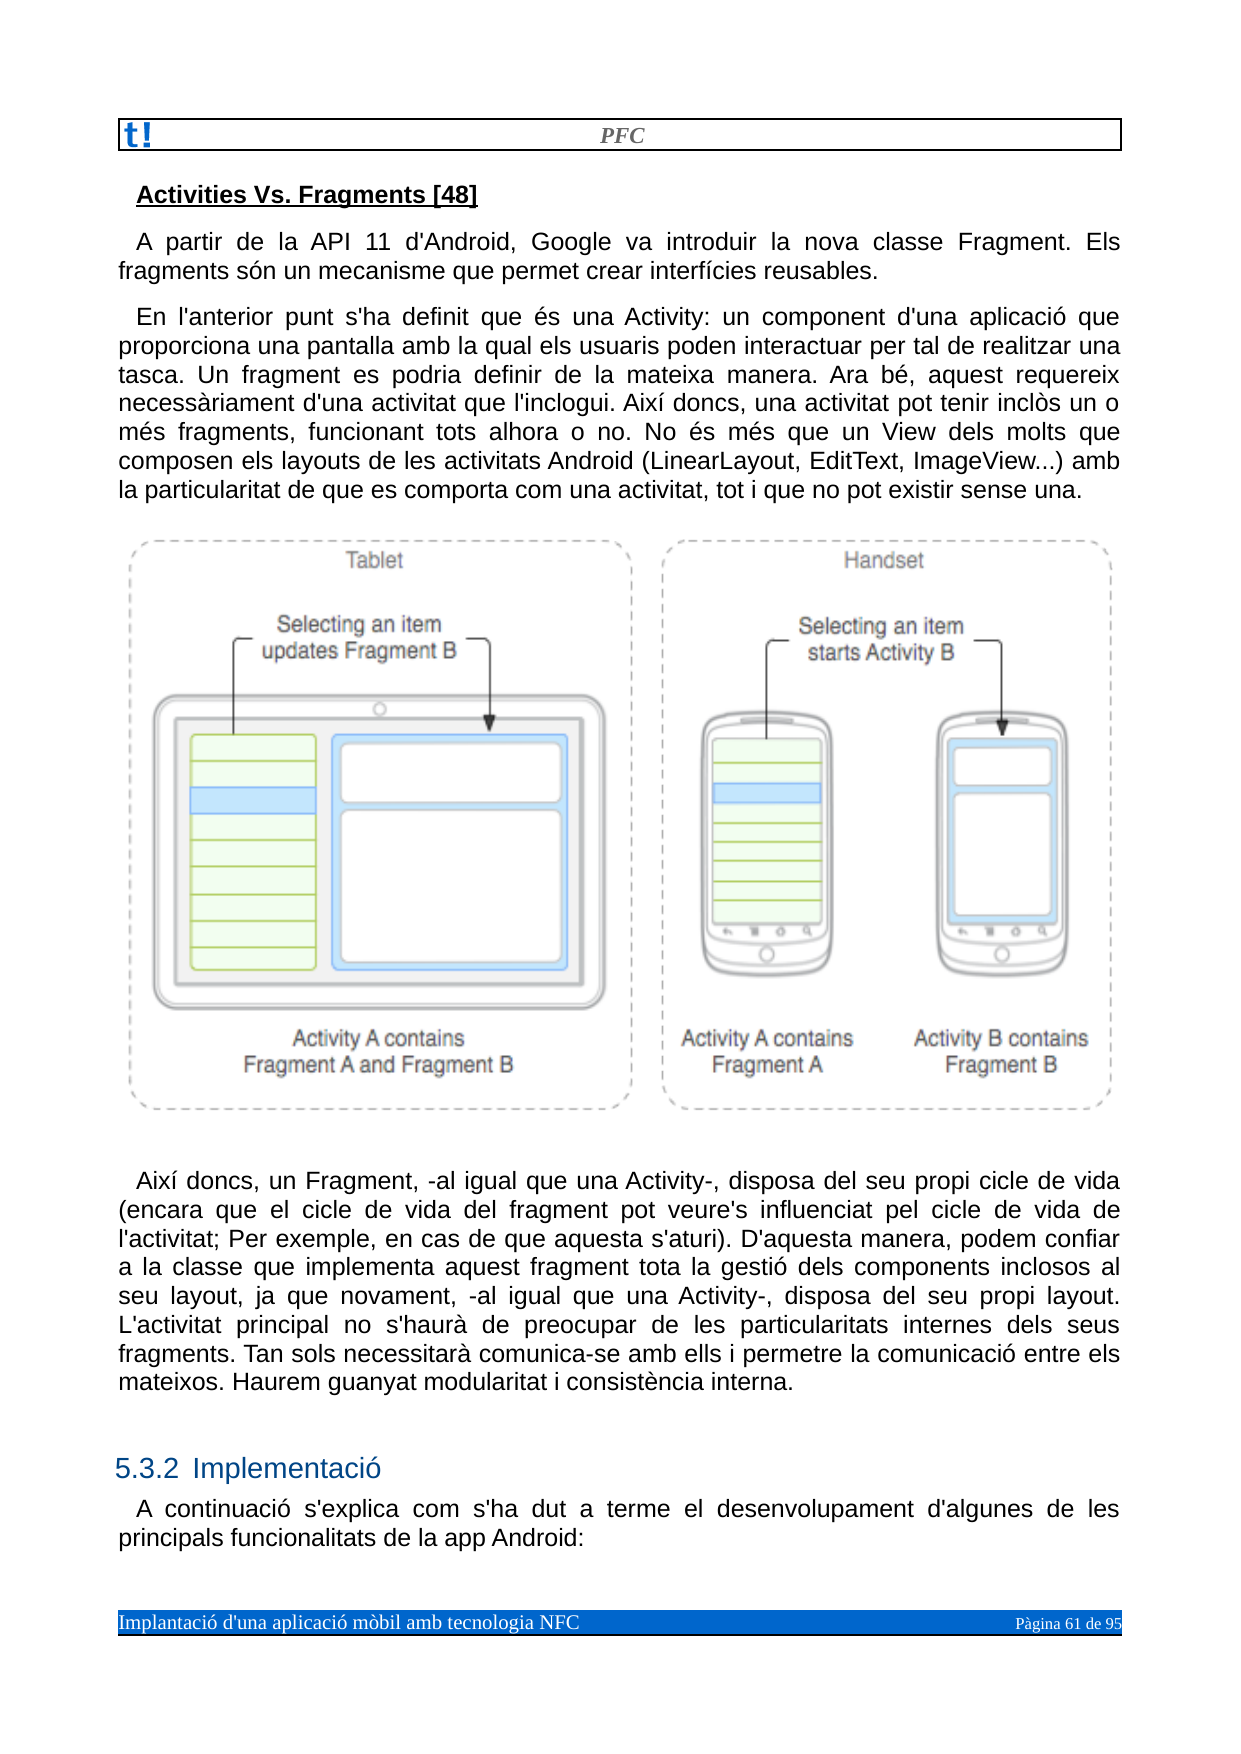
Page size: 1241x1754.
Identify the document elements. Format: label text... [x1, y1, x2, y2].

picture [118, 512, 1123, 1120]
subtitle Implementació [106, 1451, 1122, 1485]
text A partir de la API 11 d'Android, Google va introduir la nova classe Fragment. Els fragments són un mecanisme que permet crear interfícies reusables. [118, 227, 1122, 284]
text Activities Vs. Fragments [48] [118, 181, 1122, 209]
text Així doncs, un Fragment, -al igual que una Activity-, disposa del seu propi cicle de vida (encara que el cicle de vida del fragment pot veure's influenciat pel cicle de vida de l'activitat; Per exemple, en cas de que aquesta s'aturi). D'aquesta manera, podem confiar a la classe que implementa aquest fragment tota la gestió dels components inclosos al seu layout, ja que novament, -al igual que una Activity-, disposa del seu propi layout. L'activitat principal no s'haurà de preocupar de les particularitats internes dels seus fragments. Tan sols necessitarà comunica-se amb ells i permetre la comunicació entre els mateixos. Haurem guanyat modularitat i consistència interna. [118, 1166, 1122, 1396]
text A continuació s'explica com s'ha dut a terme el desenvolupament d'algunes de les principals funcionalitats de la app Android: [118, 1494, 1122, 1551]
picture [123, 121, 151, 148]
text En l'anterior punt s'ha definit que és una Activity: un component d'una aplicació que proporciona una pantalla amb la qual els usuaris poden interactuar per tal de realitzar una tasca. Un fragment es podria definir de la mateixa manera. Ara bé, aquest requereix necessàriament d'una activitat que l'inclogui. Així doncs, una activitat pot tenir inclòs un o més fragments, funcionant tots alhora o no. No és més que un View dels molts que composen els layouts de les activitats Android (LinearLayout, EditText, ImageView...) amb la particularitat de que es comporta com una activitat, tot i que no pot existir sense una. [118, 302, 1122, 503]
